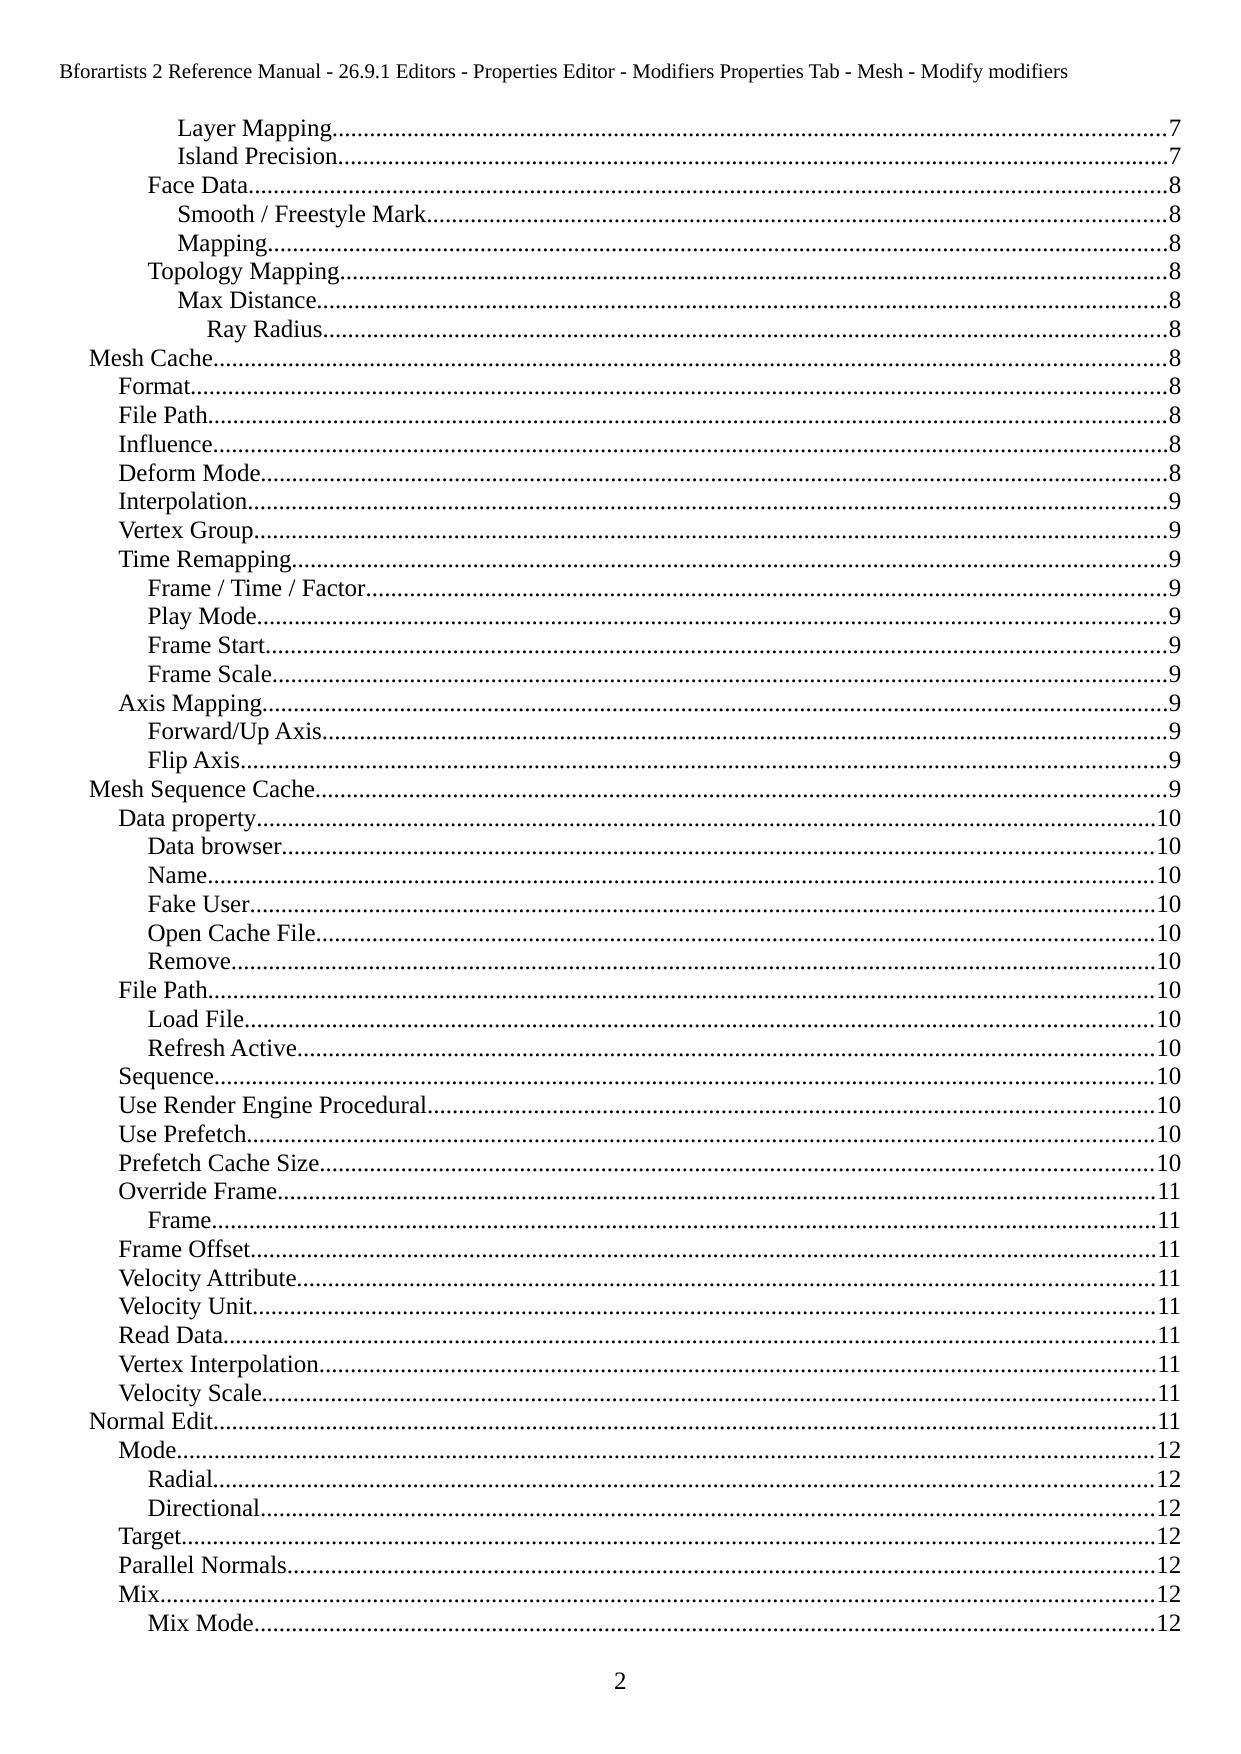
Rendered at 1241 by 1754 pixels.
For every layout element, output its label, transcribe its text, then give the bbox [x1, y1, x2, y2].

text Use Prefetch 10 [118, 1119, 1181, 1148]
text Parallel Normals 12 [118, 1550, 1181, 1579]
text Frame Scale 9 [147, 659, 1181, 688]
text Ray Radius 8 [206, 314, 1181, 343]
text Override Frame 11 [118, 1176, 1181, 1205]
text Flip Axis 9 [147, 745, 1181, 774]
text Layer Mapping 7 [177, 113, 1181, 141]
text Play Mode 9 [147, 601, 1181, 630]
text Island Precision 7 [177, 141, 1181, 170]
text Mesh Sequence Cache 9 [88, 774, 1181, 803]
text Mode 12 [118, 1435, 1181, 1464]
text Format 8 [118, 371, 1181, 400]
text Vertex Group 9 [118, 515, 1181, 544]
text Fake User 10 [147, 889, 1181, 918]
text Velocity Unit 11 [118, 1291, 1181, 1320]
text Axis Mapping 9 [118, 688, 1181, 716]
text Frame / Time / Factor 9 [147, 573, 1181, 601]
text Load File 10 [147, 1004, 1181, 1033]
text Forward/Up Axis 9 [147, 716, 1181, 745]
text Mix 12 [118, 1579, 1181, 1608]
text Deform Mode 8 [118, 458, 1181, 486]
text Face Data 8 [147, 170, 1181, 199]
text File Path 10 [118, 975, 1181, 1004]
text Velocity Attribute 11 [118, 1263, 1181, 1291]
text Normal Edit 11 [88, 1406, 1181, 1435]
text Velocity Scale 11 [118, 1378, 1181, 1406]
text Open Cache File 10 [147, 918, 1181, 946]
text Frame Start 9 [147, 630, 1181, 659]
text Frame Offset 11 [118, 1234, 1181, 1263]
text Time Remapping 9 [118, 544, 1181, 573]
text Max Distance 8 [177, 285, 1181, 314]
text Interpolation 9 [118, 486, 1181, 515]
text Target 12 [118, 1521, 1181, 1550]
text Name 10 [147, 860, 1181, 889]
text Topology Mapping 8 [147, 256, 1181, 285]
text Remove 10 [147, 946, 1181, 975]
text Mapping 8 [177, 228, 1181, 256]
text File Path 8 [118, 400, 1181, 429]
text Vertex Interpolation 11 [118, 1349, 1181, 1378]
text Frame 11 [147, 1205, 1181, 1234]
text Data property 10 [118, 803, 1181, 831]
text Data browser 10 [147, 831, 1181, 860]
text Smooth / Freestyle Mark 8 [177, 199, 1181, 228]
text Use Render Engine Procedural 10 [118, 1090, 1181, 1119]
text Directional 12 [147, 1493, 1181, 1521]
text Mix Mode 12 [147, 1608, 1181, 1636]
text Radial 12 [147, 1464, 1181, 1493]
text Mesh Cache 8 [88, 343, 1181, 371]
text Prefetch Cache Size 10 [118, 1148, 1181, 1176]
text Refresh Active 10 [147, 1033, 1181, 1061]
text Sequence 10 [118, 1061, 1181, 1090]
text Read Data 11 [118, 1320, 1181, 1349]
text Influence 8 [118, 429, 1181, 458]
